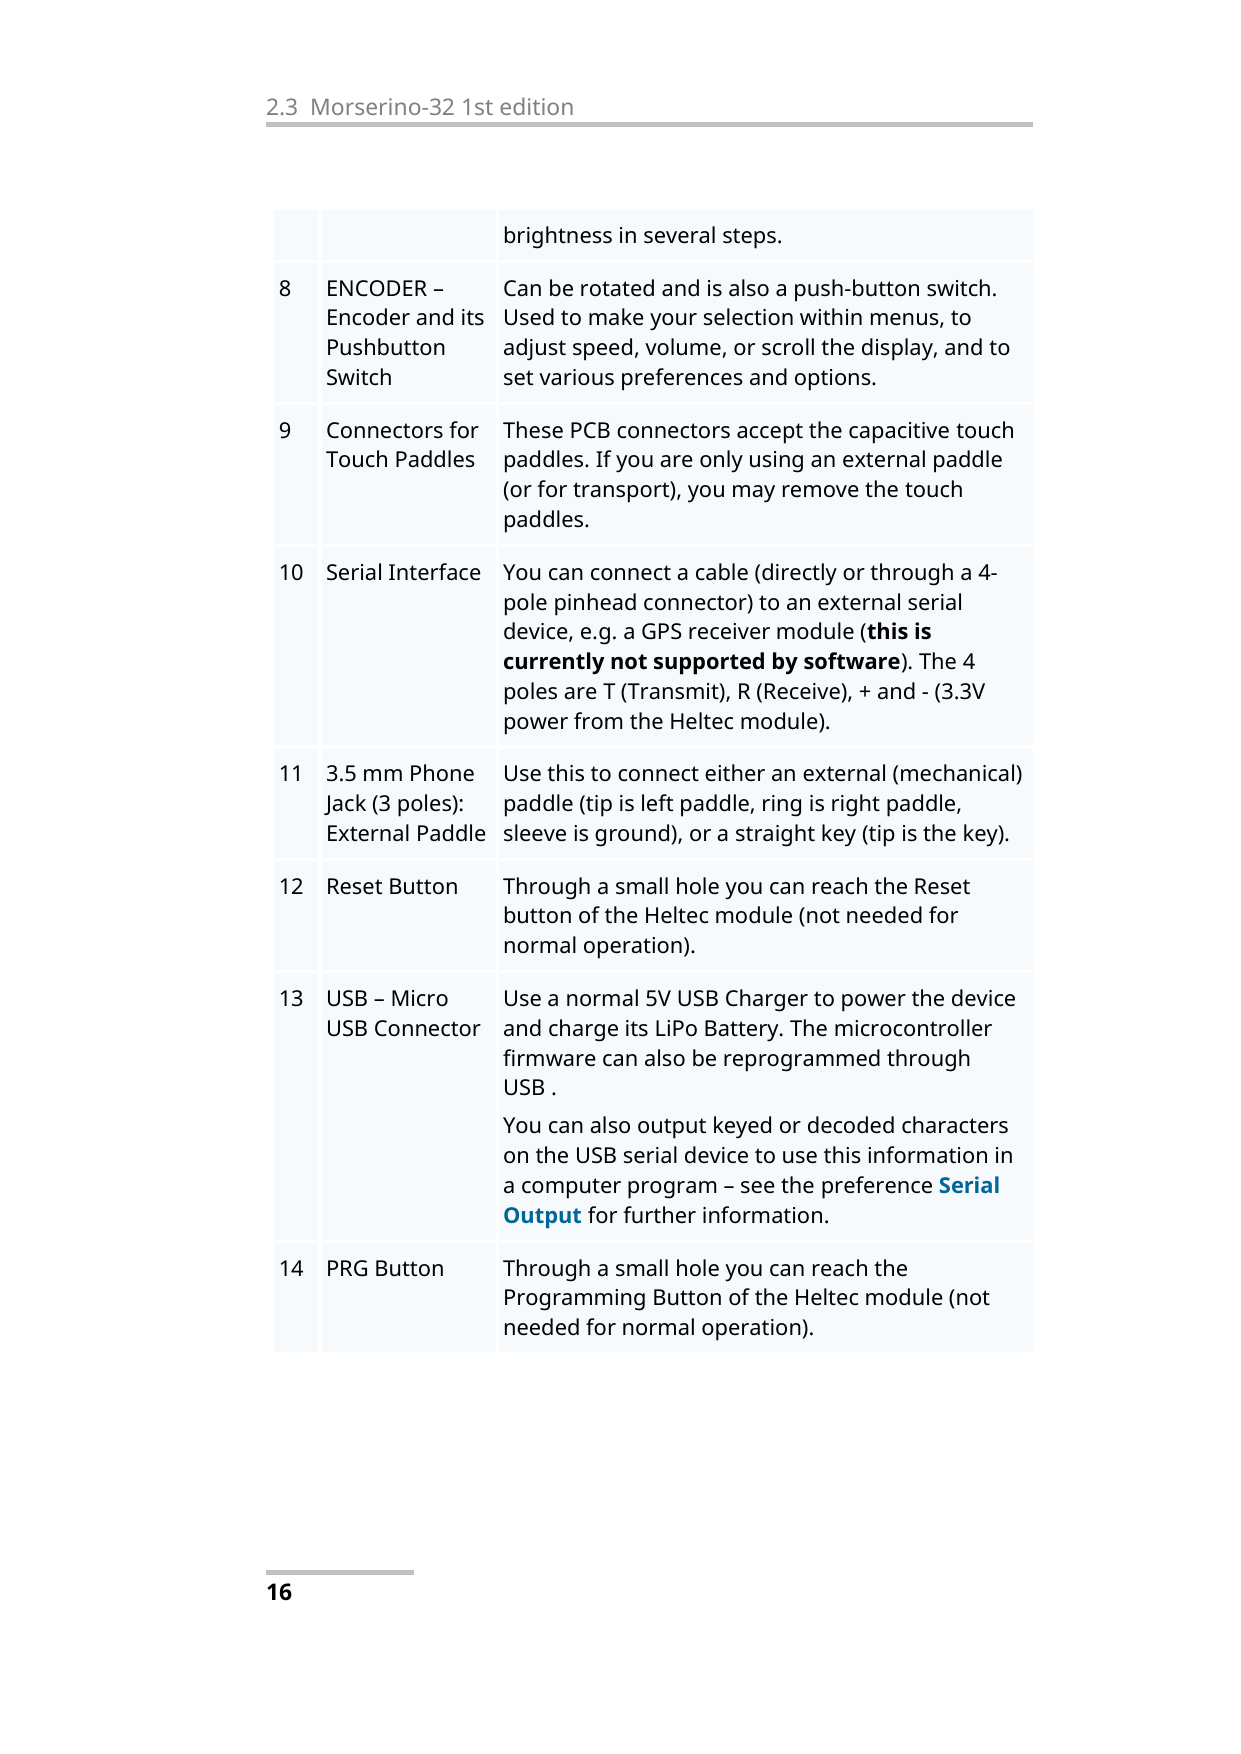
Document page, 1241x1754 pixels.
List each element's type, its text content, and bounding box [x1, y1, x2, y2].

table_cell Use this to connect either an external (mechanical) paddle (tip is left paddle, ring is right paddle, sleeve is ground), or a straight key (tip is the key). [499, 749, 1033, 858]
table_cell [322, 210, 496, 259]
table_cell Can be rotated and is also a push-button switch. Used to make your selection within menus, to adjust speed, volume, or scroll the display, and to set various preferences and options. [499, 263, 1033, 402]
table_cell [274, 210, 318, 259]
table_cell Serial Interface [322, 547, 496, 745]
table_cell These PCB connectors accept the capacitive touch paddles. If you are only using an external paddle (or for transport), you may remove the touch paddles. [499, 405, 1033, 544]
table_cell Reset Button [322, 861, 496, 970]
table_cell 11 [274, 749, 318, 858]
table_cell brightness in several steps. [499, 210, 1033, 259]
table_cell 9 [274, 405, 318, 544]
table_cell PRG Button [322, 1243, 496, 1352]
table_cell You can connect a cable (directly or through a 4-pole pinhead connector) to an external serial device, e.g. a GPS receiver module (this is currently not supported by software). The 4 poles are T (Transmit), R (Receive), + and - (3.3V power from the Heltec module). [499, 547, 1033, 745]
table_cell 10 [274, 547, 318, 745]
table_cell Connectors for Touch Paddles [322, 405, 496, 544]
table_cell 8 [274, 263, 318, 402]
table_cell Through a small hole you can reach the Programming Button of the Heltec module (not needed for normal operation). [499, 1243, 1033, 1352]
table_cell 12 [274, 861, 318, 970]
table_cell 13 [274, 973, 318, 1239]
table_cell USB – Micro USB Connector [322, 973, 496, 1239]
table_cell 3.5 mm Phone Jack (3 poles): External Paddle [322, 749, 496, 858]
table_cell 14 [274, 1243, 318, 1352]
table_cell Use a normal 5V USB Charger to power the device and charge its LiPo Battery. The microcontroller firmware can also be reprogrammed through USB . You can also output keyed or decoded characters on the USB serial device to use this information in a computer program – see the preference Serial Output for further information. [499, 973, 1033, 1239]
table_cell ENCODER – Encoder and its Pushbutton Switch [322, 263, 496, 402]
table_cell Through a small hole you can reach the Reset button of the Heltec module (not needed for normal operation). [499, 861, 1033, 970]
